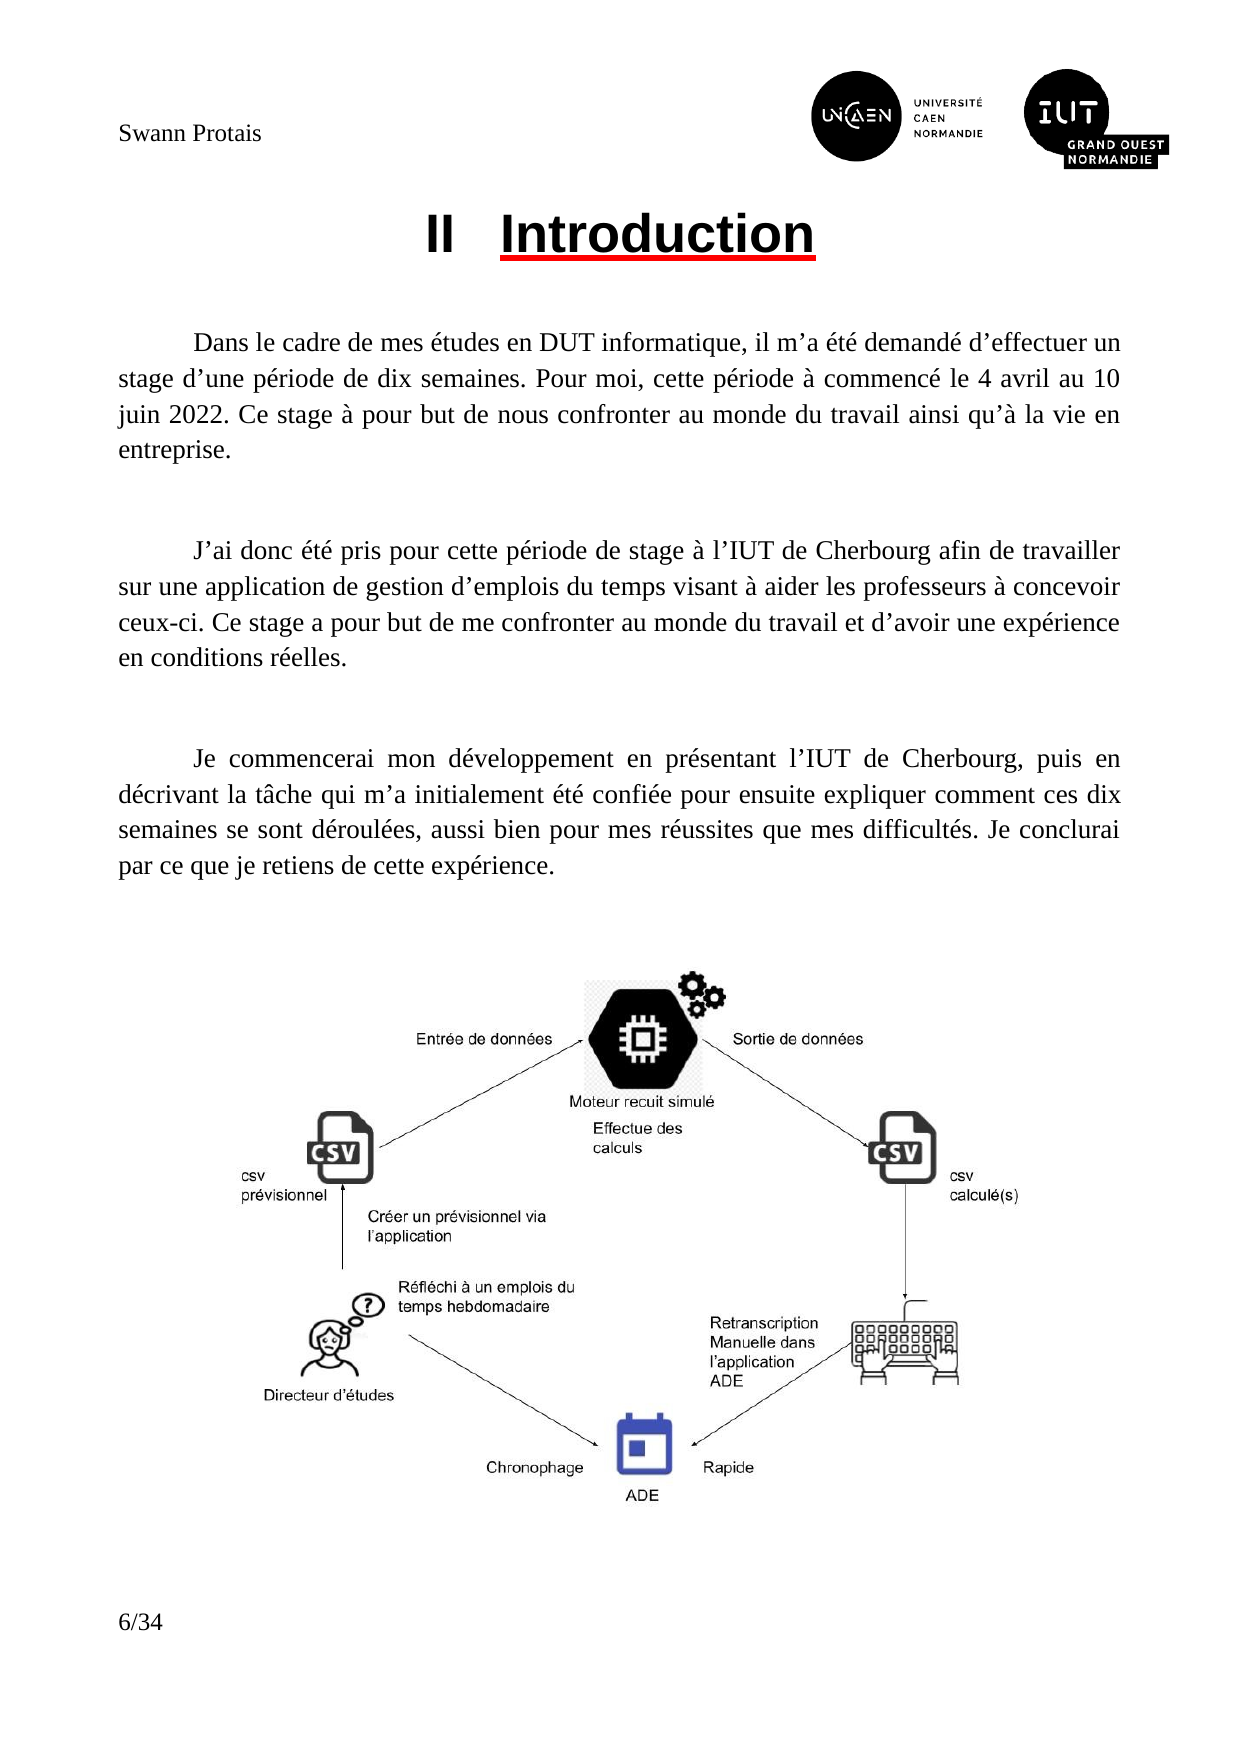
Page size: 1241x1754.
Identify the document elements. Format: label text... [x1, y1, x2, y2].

picture [1001, 67, 1194, 175]
subtitle Introduction [118, 201, 1122, 264]
text Je commencerai mon développement en présentant l’IUT de Cherbourg, puis en décrivant la tâche qui m’a initialement été confiée pour ensuite expliquer comment ces dix semaines se sont déroulées, aussi bien pour mes réussites que mes difficultés. Je conclurai par ce que je retiens de cette expérience. [118, 742, 1122, 880]
text J’ai donc été pris pour cette période de stage à l’IUT de Cherbourg afin de travailler sur une application de gestion d’emplois du temps visant à aider les professeurs à concevoir ceux-ci. Ce stage a pour but de me confronter au monde du travail et d’avoir une expérience en conditions réelles. [118, 534, 1122, 673]
picture [229, 917, 1035, 1563]
picture [800, 58, 993, 174]
text Dans le cadre de mes études en DUT informatique, il m’a été demandé d’effectuer un stage d’une période de dix semaines. Pour moi, cette période à commencé le 4 avril au 10 juin 2022. Ce stage à pour but de nous confronter au monde du travail ainsi qu’à la vie en entreprise. [118, 326, 1122, 465]
